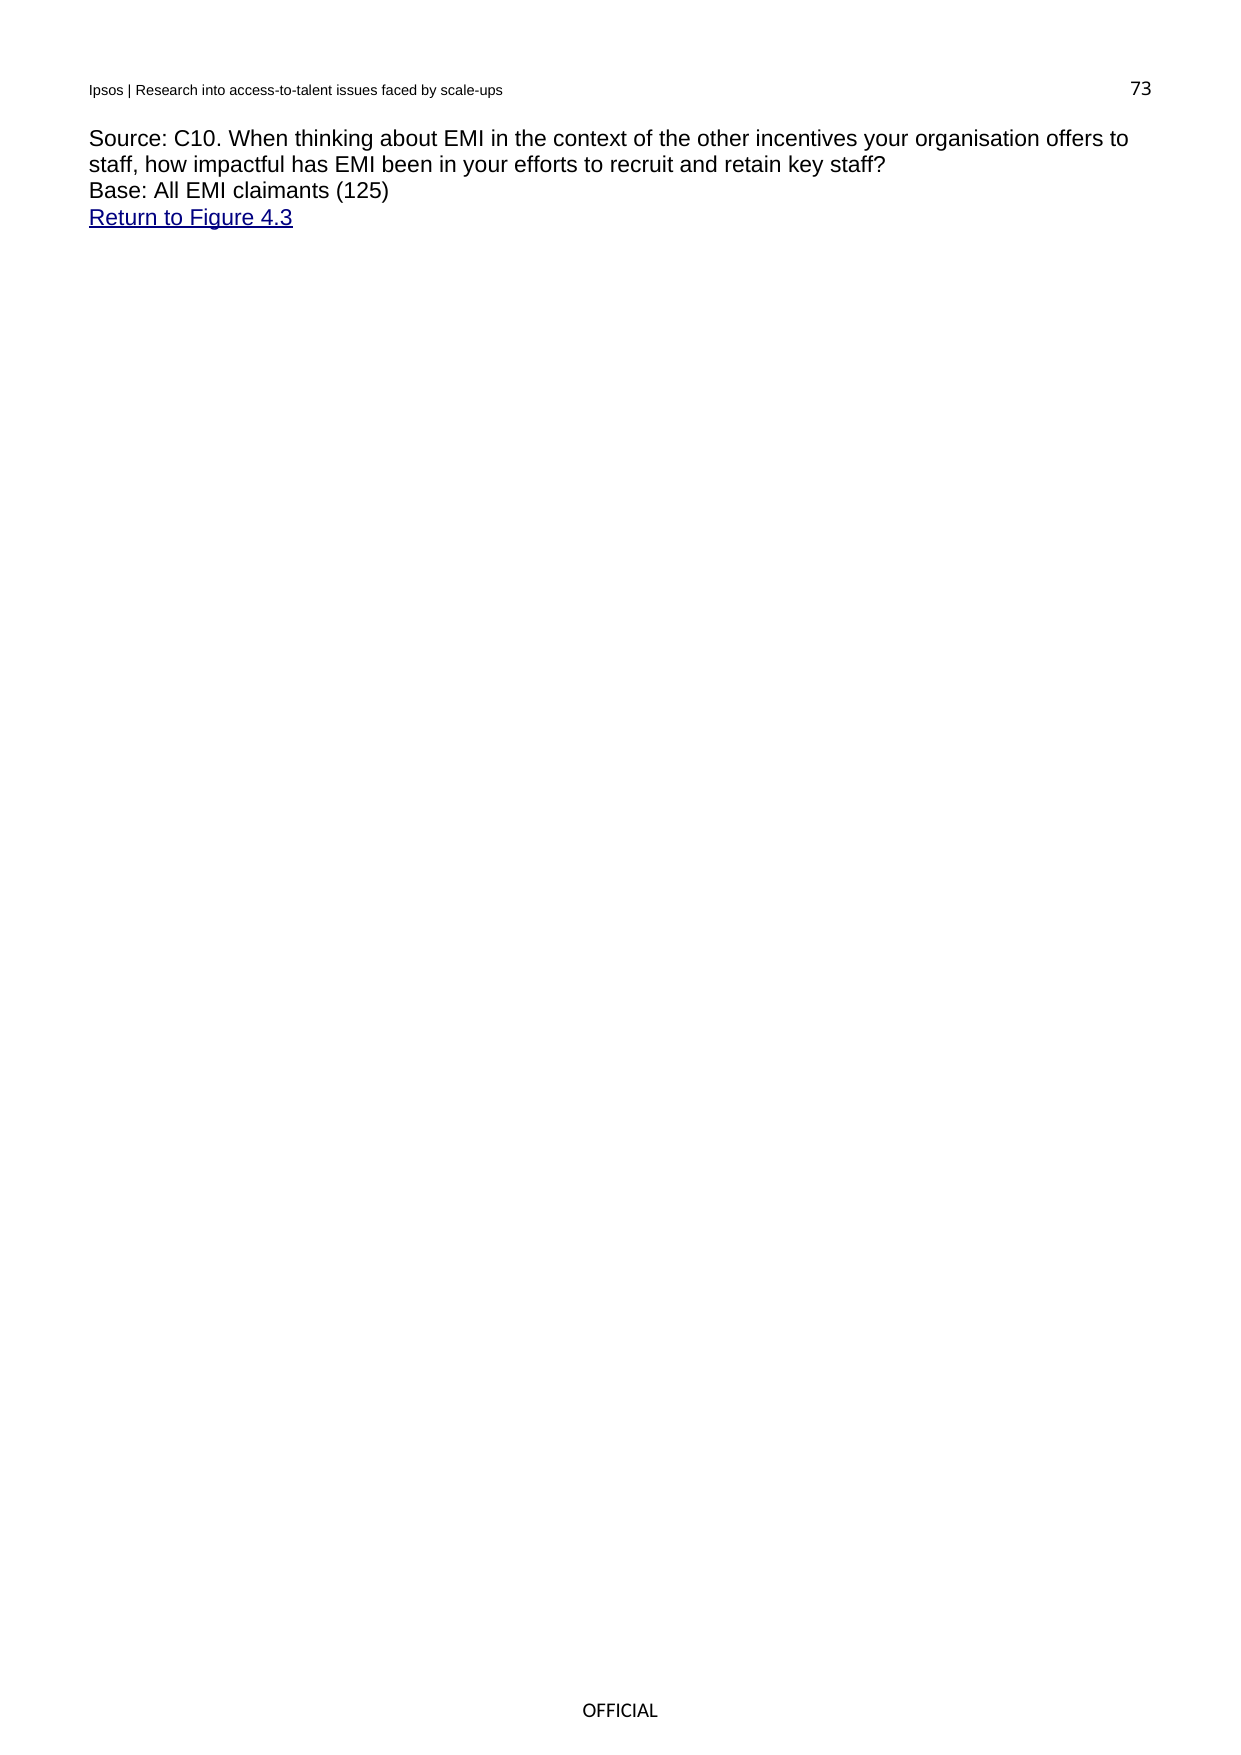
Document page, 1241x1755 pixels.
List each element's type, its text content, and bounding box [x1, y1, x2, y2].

text Base: All EMI claimants (125) [89, 177, 1152, 203]
text Return to Figure 4.3 [89, 203, 1152, 230]
text Source: C10. When thinking about EMI in the context of the other incentives your organisation offers to staff, how impactful has EMI been in your efforts to recruit and retain key staff? [89, 124, 1152, 177]
